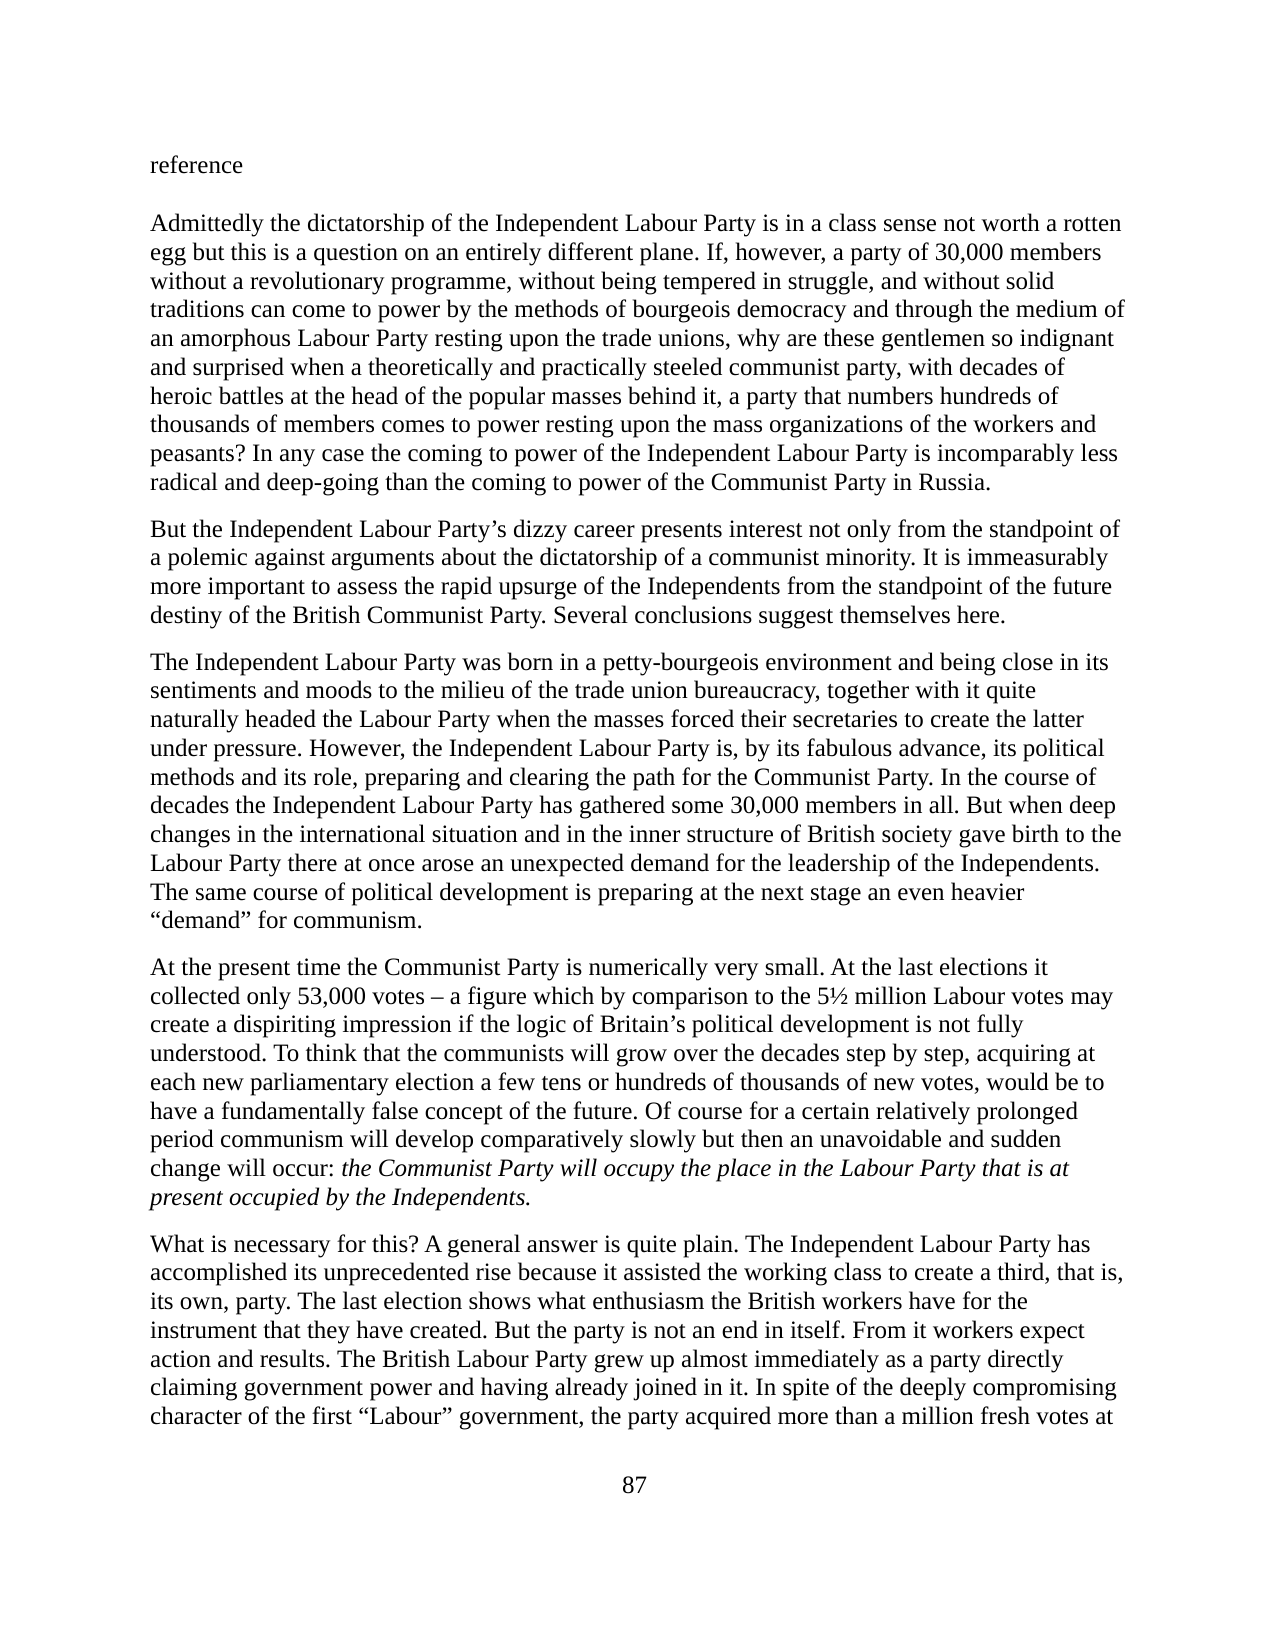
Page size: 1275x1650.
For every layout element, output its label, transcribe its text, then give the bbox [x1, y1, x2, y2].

text Admittedly the dictatorship of the Independent Labour Party is in a class sense not worth a rotten egg but this is a question on an entirely different plane. If, however, a party of 30,000 members without a revolutionary programme, without being tempered in struggle, and without solid traditions can come to power by the methods of bourgeois democracy and through the medium of an amorphous Labour Party resting upon the trade unions, why are these gentlemen so indignant and surprised when a theoretically and practically steeled communist party, with decades of heroic battles at the head of the popular masses behind it, a party that numbers hundreds of thousands of members comes to power resting upon the mass organizations of the workers and peasants? In any case the coming to power of the Independent Labour Party is incomparably less radical and deep-going than the coming to power of the Communist Party in Russia. [150, 208, 1125, 496]
text The Independent Labour Party was born in a petty-bourgeois environment and being close in its sentiments and moods to the milieu of the trade union bureaucracy, together with it quite naturally headed the Labour Party when the masses forced their secretaries to create the latter under pressure. However, the Independent Labour Party is, by its fabulous advance, its political methods and its role, preparing and clearing the path for the Communist Party. In the course of decades the Independent Labour Party has gathered some 30,000 members in all. But when deep changes in the international situation and in the inner structure of British society gave birth to the Labour Party there at once arose an unexpected demand for the leadership of the Independents. The same course of political development is preparing at the next stage an even heavier “demand” for communism. [150, 647, 1125, 934]
text At the present time the Communist Party is numerically very small. At the last elections it collected only 53,000 votes – a figure which by comparison to the 5½ million Labour votes may create a dispiriting impression if the logic of Britain’s political development is not fully understood. To think that the communists will grow over the decades step by step, acquiring at each new parliamentary election a few tens or hundreds of thousands of new votes, would be to have a fundamentally false concept of the future. Of course for a certain relatively prolonged period communism will develop comparatively slowly but then an unavoidable and sudden change will occur: the Communist Party will occupy the place in the Labour Party that is at present occupied by the Independents. [150, 952, 1125, 1211]
text What is necessary for this? A general answer is quite plain. The Independent Labour Party has accomplished its unprecedented rise because it assisted the working class to create a third, that is, its own, party. The last election shows what enthusiasm the British workers have for the instrument that they have created. But the party is not an end in itself. From it workers expect action and results. The British Labour Party grew up almost immediately as a party directly claiming government power and having already joined in it. In spite of the deeply compromising character of the first “Labour” government, the party acquired more than a million fresh votes at [150, 1229, 1125, 1430]
text But the Independent Labour Party’s dizzy career presents interest not only from the standpoint of a polemic against arguments about the dictatorship of a communist minority. It is immeasurably more important to assess the rapid upsurge of the Independents from the standpoint of the future destiny of the British Communist Party. Several conclusions suggest themselves here. [150, 514, 1125, 629]
